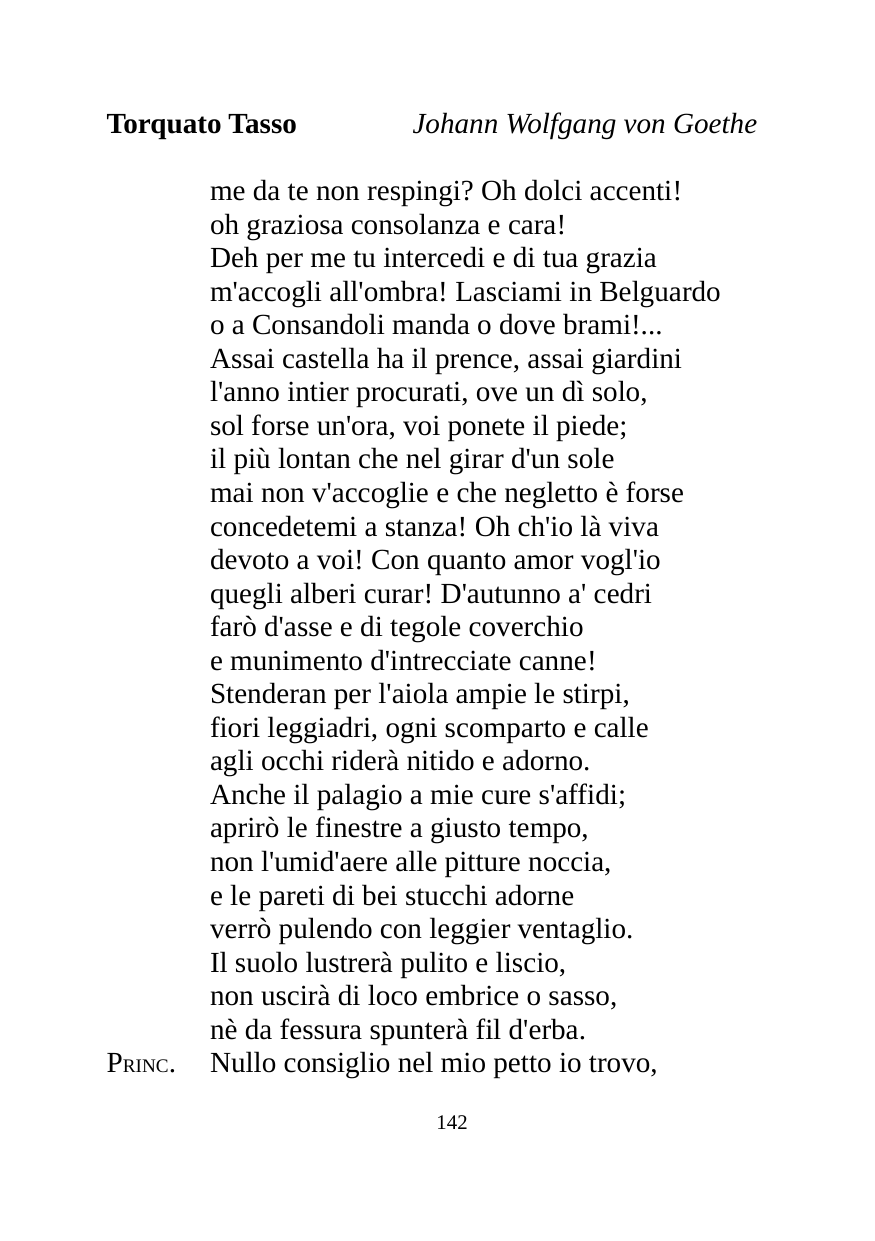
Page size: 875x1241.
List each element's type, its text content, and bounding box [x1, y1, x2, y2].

table_cell Nullo consiglio nel mio petto io trovo, [196, 1045, 775, 1079]
table_cell me da te non respingi? Oh dolci accenti! oh graziosa consolanza e cara! Deh per me tu intercedi e di tua grazia m'accogli all'ombra! Lasciami in Belguardo o a Consandoli manda o dove brami!... Assai castella ha il prence, assai giardini l'anno intier procurati, ove un dì solo, sol forse un'ora, voi ponete il piede; il più lontan che nel girar d'un sole mai non v'accoglie e che negletto è forse concedetemi a stanza! Oh ch'io là viva devoto a voi! Con quanto amor vogl'io quegli alberi curar! D'autunno a' cedri farò d'asse e di tegole coverchio e munimento d'intrecciate canne! Stenderan per l'aiola ampie le stirpi, fiori leggiadri, ogni scomparto e calle agli occhi riderà nitido e adorno. Anche il palagio a mie cure s'affidi; aprirò le finestre a giusto tempo, non l'umid'aere alle pitture noccia, e le pareti di bei stucchi adorne verrò pulendo con leggier ventaglio. Il suolo lustrerà pulito e liscio, non uscirà di loco embrice o sasso, nè da fessura spunterà fil d'erba. [196, 173, 775, 1045]
table_cell Princ. [99, 1045, 196, 1079]
table_cell [99, 173, 196, 1045]
